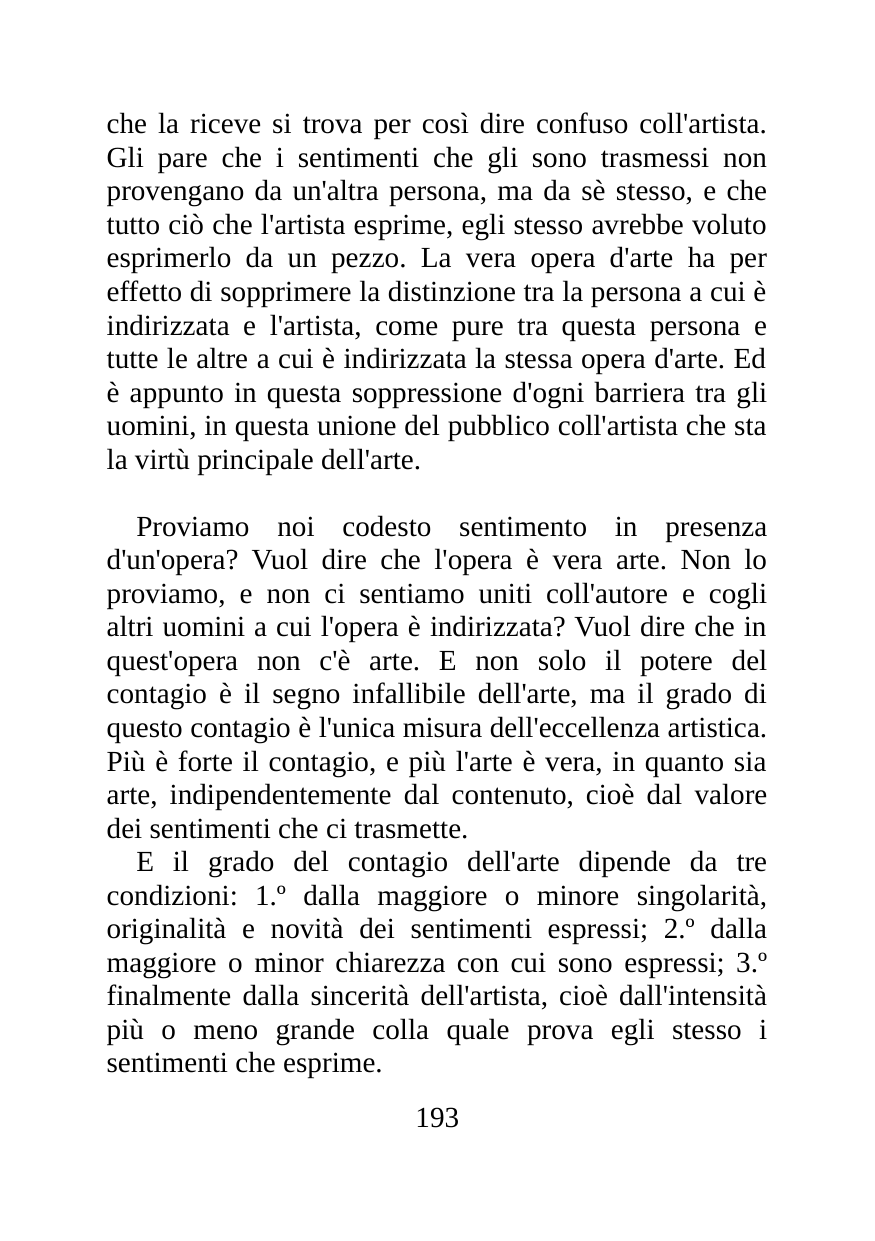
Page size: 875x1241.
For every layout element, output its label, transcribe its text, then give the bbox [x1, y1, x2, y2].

text Proviamo noi codesto sentimento in presenza d'un'opera? Vuol dire che l'opera è vera arte. Non lo proviamo, e non ci sentiamo uniti coll'autore e cogli altri uomini a cui l'opera è indirizzata? Vuol dire che in quest'opera non c'è arte. E non solo il potere del contagio è il segno infallibile dell'arte, ma il grado di questo contagio è l'unica misura dell'eccellenza artistica. Più è forte il contagio, e più l'arte è vera, in quanto sia arte, indipendentemente dal contenuto, cioè dal valore dei sentimenti che ci trasmette. [106, 509, 768, 844]
text E il grado del contagio dell'arte dipende da tre condizioni: 1.º dalla maggiore o minore singolarità, originalità e novità dei sentimenti espressi; 2.º dalla maggiore o minor chiarezza con cui sono espressi; 3.º finalmente dalla sincerità dell'artista, cioè dall'intensità più o meno grande colla quale prova egli stesso i sentimenti che esprime. [106, 844, 768, 1079]
text che la riceve si trova per così dire confuso coll'artista. Gli pare che i sentimenti che gli sono trasmessi non provengano da un'altra persona, ma da sè stesso, e che tutto ciò che l'artista esprime, egli stesso avrebbe voluto esprimerlo da un pezzo. La vera opera d'arte ha per effetto di sopprimere la distinzione tra la persona a cui è indirizzata e l'artista, come pure tra questa persona e tutte le altre a cui è indirizzata la stessa opera d'arte. Ed è appunto in questa soppressione d'ogni barriera tra gli uomini, in questa unione del pubblico coll'artista che sta la virtù principale dell'arte. [106, 106, 768, 475]
